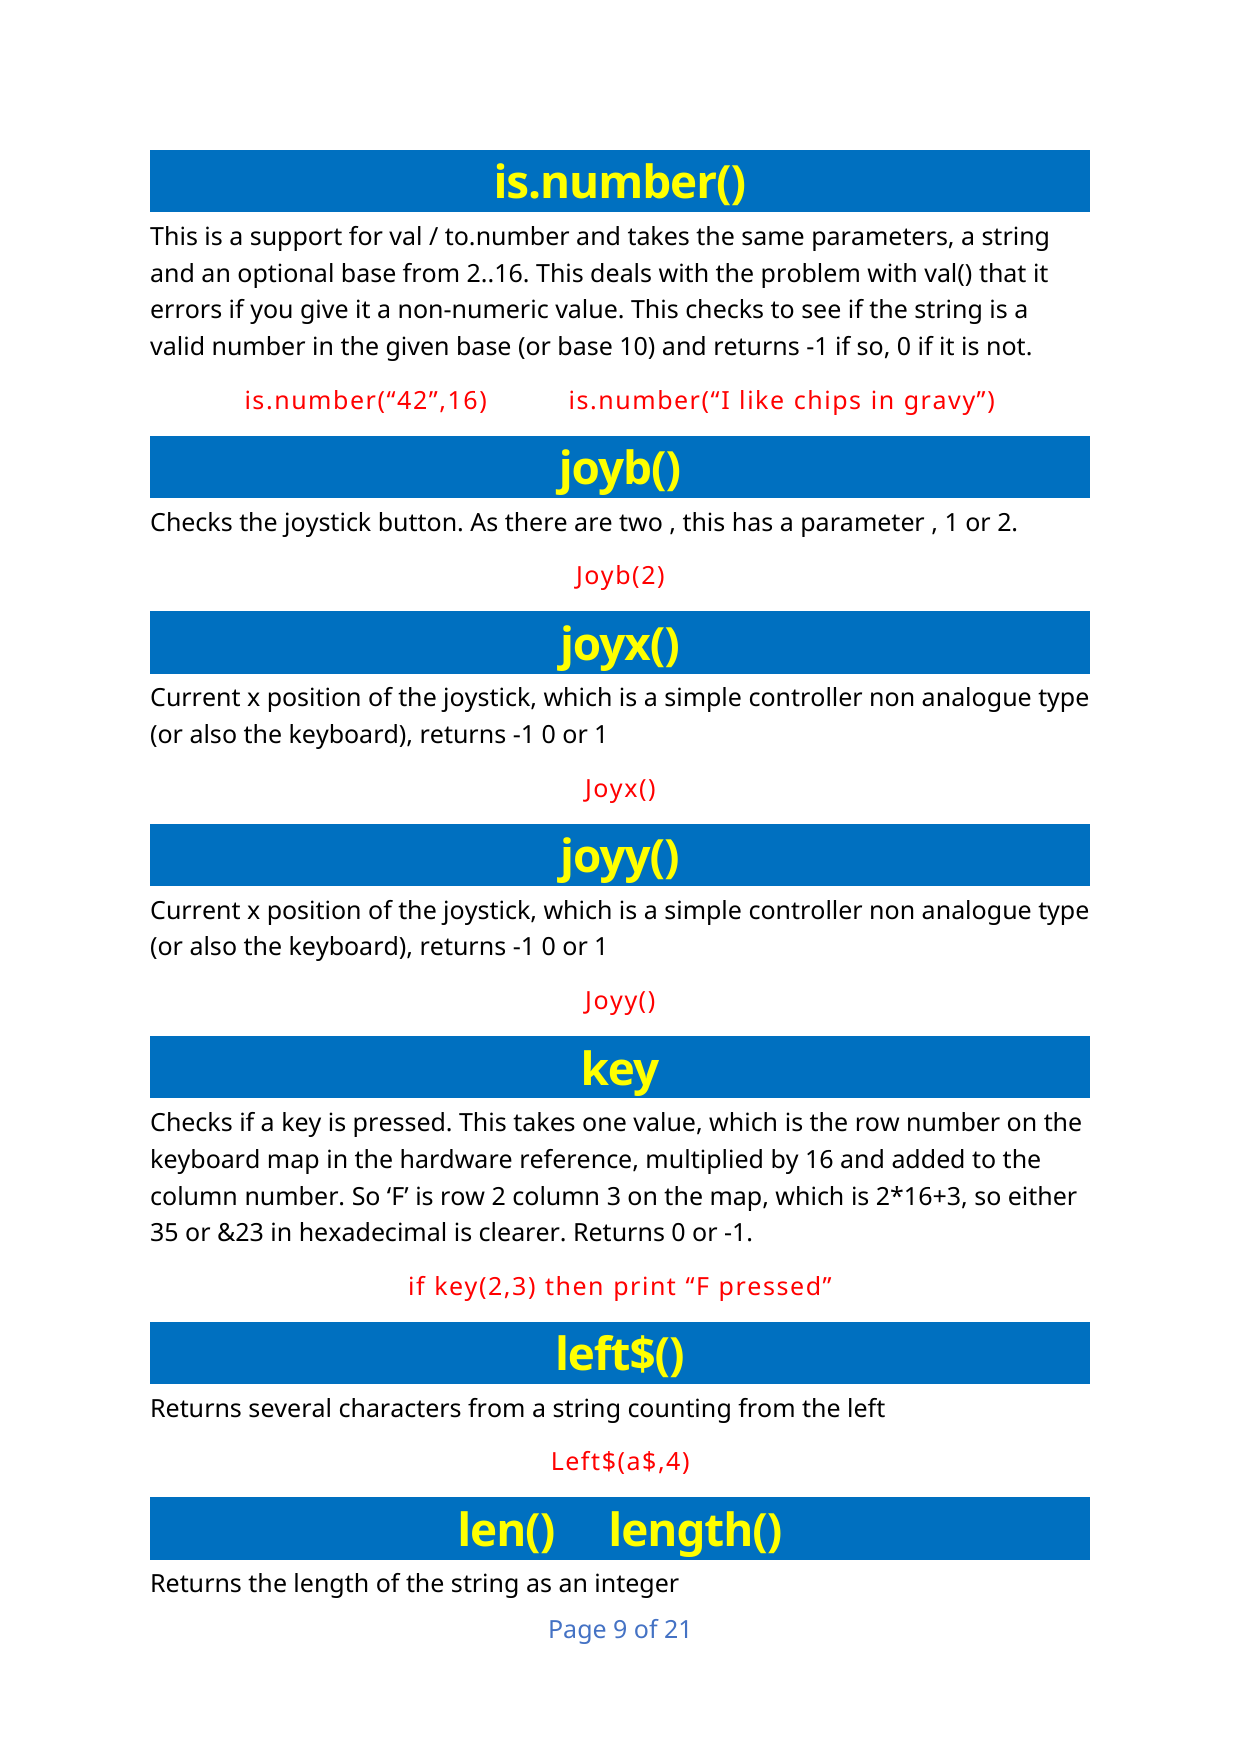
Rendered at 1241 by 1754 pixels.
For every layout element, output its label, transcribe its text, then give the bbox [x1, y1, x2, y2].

title left$() [150, 1322, 1090, 1384]
text Returns the length of the string as an integer [150, 1566, 1090, 1600]
title joyx() [150, 611, 1090, 674]
title joyy() [150, 824, 1090, 886]
text Checks if a key is pressed. This takes one value, which is the row number on the keyboard map in the hardware reference, multiplied by 16 and added to the column number. So ‘F’ is row 2 column 3 on the map, which is 2*16+3, so either 35 or &23 in hexadecimal is clearer. Returns 0 or -1. [150, 1104, 1090, 1249]
title is.number() [150, 150, 1090, 212]
title len() length() [150, 1497, 1090, 1560]
text This is a support for val / to.number and takes the same parameters, a string and an optional base from 2..16. This deals with the problem with val() that it errors if you give it a non-numeric value. This checks to see if the string is a valid number in the given base (or base 10) and returns -1 if so, 0 if it is not. [150, 219, 1090, 363]
text Returns several characters from a string counting from the left [150, 1390, 1090, 1424]
subtitle Joyx() [150, 770, 1090, 804]
subtitle Joyy() [150, 982, 1090, 1017]
subtitle is.number(“42”,16) is.number(“I like chips in gravy”) [150, 382, 1090, 416]
title joyb() [150, 436, 1090, 498]
text Current x position of the joystick, which is a simple controller non analogue type (or also the keyboard), returns -1 0 or 1 [150, 680, 1090, 751]
text Checks the joystick button. As there are two , this has a parameter , 1 or 2. [150, 504, 1090, 538]
subtitle Joyb(2) [150, 558, 1090, 592]
text Current x position of the joystick, which is a simple controller non analogue type (or also the keyboard), returns -1 0 or 1 [150, 892, 1090, 963]
title key [150, 1036, 1090, 1098]
subtitle if key(2,3) then print “F pressed” [150, 1268, 1090, 1302]
subtitle Left$(a$,4) [150, 1444, 1090, 1478]
